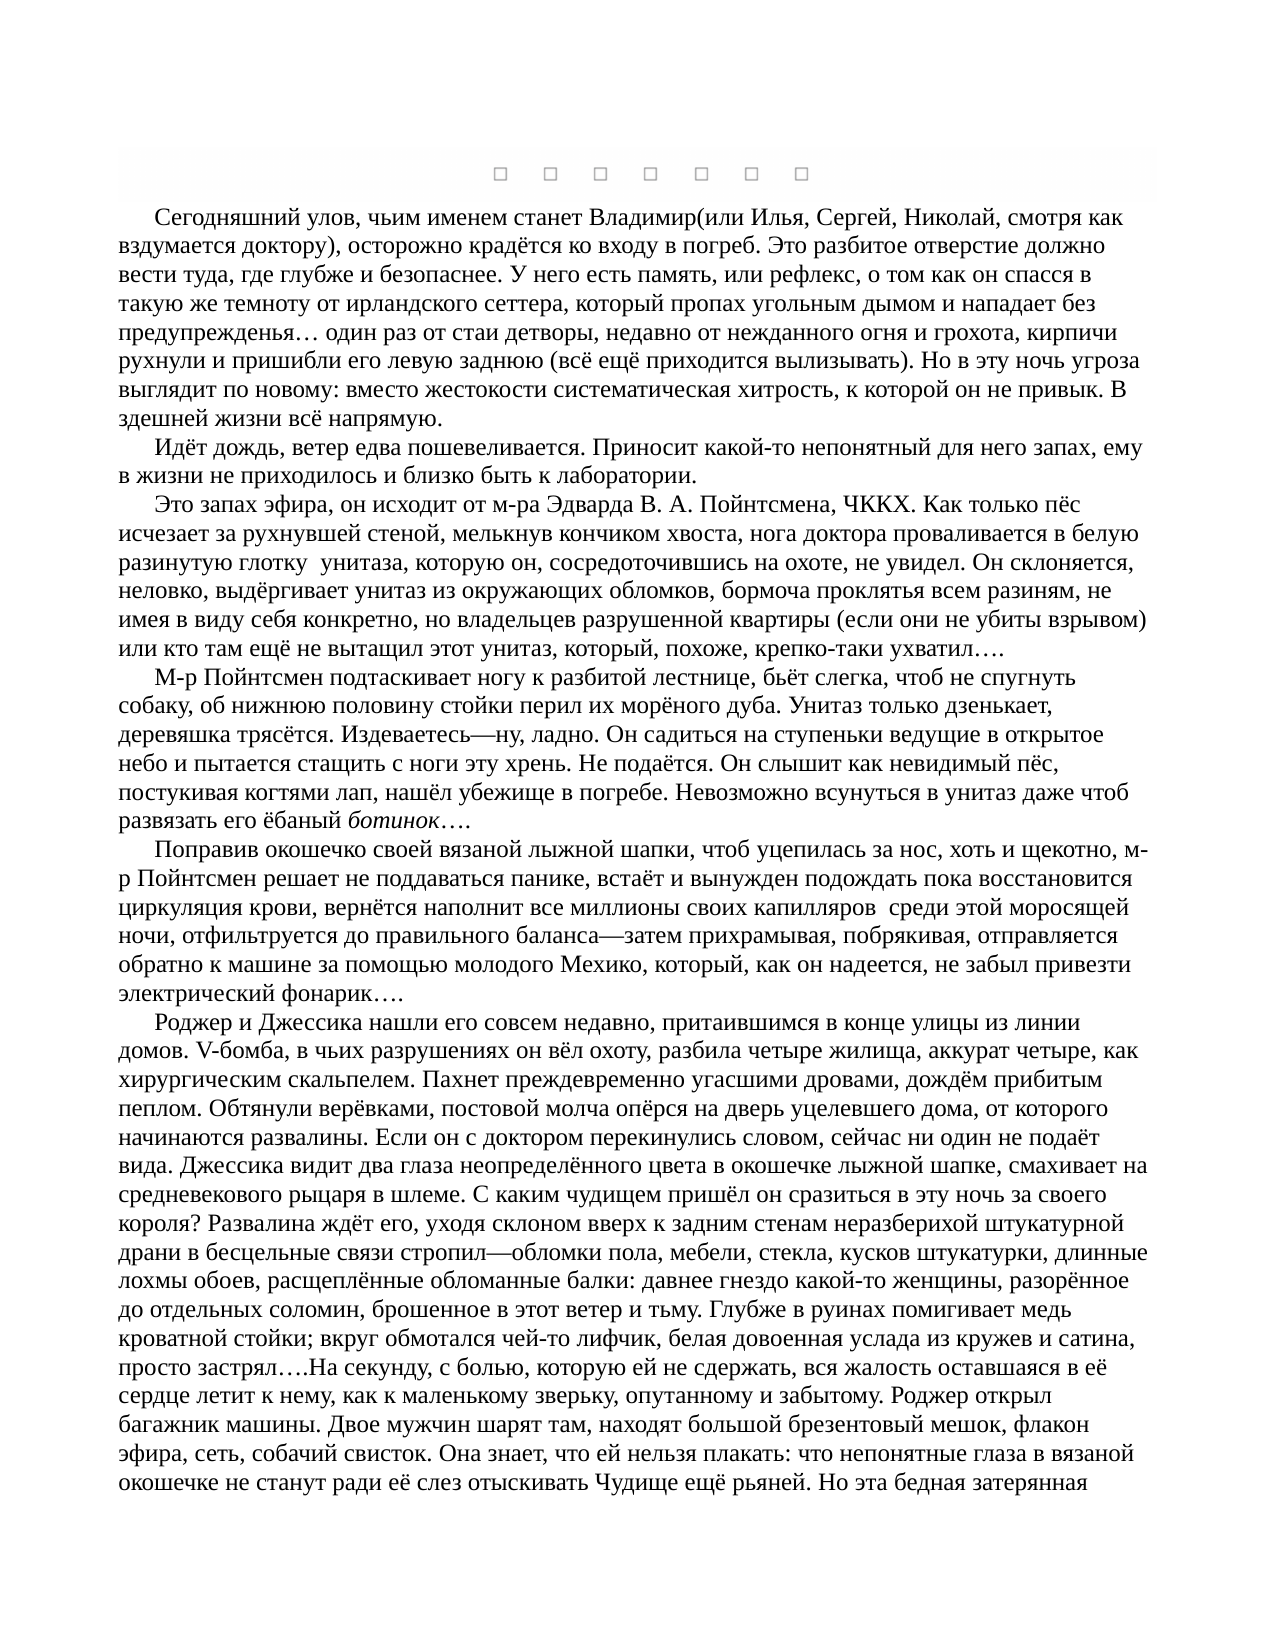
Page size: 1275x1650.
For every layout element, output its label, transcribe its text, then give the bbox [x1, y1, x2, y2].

text Сегодняшний улов, чьим именем станет Владимир(или Илья, Сергей, Николай, смотря как вздумается доктору), осторожно крадётся ко входу в погреб. Это разбитое отверстие должно вести туда, где глубже и безопаснее. У него есть память, или рефлекс, о том как он спасся в такую же темноту от ирландского сеттера, который пропах угольным дымом и нападает без предупрежденья… один раз от стаи детворы, недавно от нежданного огня и грохота, кирпичи рухнули и пришибли его левую заднюю (всё ещё приходится вылизывать). Но в эту ночь угроза выглядит по новому: вместо жестокости систематическая хитрость, к которой он не привык. В здешней жизни всё напрямую. [118, 202, 1157, 432]
text Идёт дождь, ветер едва пошевеливается. Приносит какой-то непонятный для него запах, ему в жизни не приходилось и близко быть к лаборатории. [118, 432, 1157, 489]
text М-р Пойнтсмен подтаскивает ногу к разбитой лестнице, бьёт слегка, чтоб не спугнуть собаку, об нижнюю половину стойки перил их морёного дуба. Унитаз только дзенькает, деревяшка трясётся. Издеваетесь—ну, ладно. Он садиться на ступеньки ведущие в открытое небо и пытается стащить с ноги эту хрень. Не подаётся. Он слышит как невидимый пёс, постукивая когтями лап, нашёл убежище в погребе. Невозможно всунуться в унитаз даже чтоб развязать его ёбаный ботинок…. [118, 662, 1157, 834]
text Поправив окошечко своей вязаной лыжной шапки, чтоб уцепилась за нос, хоть и щекотно, м-р Пойнтсмен решает не поддаваться панике, встаёт и вынужден подождать пока восстановится циркуляция крови, вернётся наполнит все миллионы своих капилляров среди этой моросящей ночи, отфильтруется до правильного баланса—затем прихрамывая, побрякивая, отправляется обратно к машине за помощью молодого Мехико, который, как он надеется, не забыл привезти электрический фонарик…. [118, 834, 1157, 1007]
picture [118, 147, 1157, 202]
text Роджер и Джессика нашли его совсем недавно, притаившимся в конце улицы из линии домов. V-бомба, в чьих разрушениях он вёл охоту, разбила четыре жилища, аккурат четыре, как хирургическим скальпелем. Пахнет преждевременно угасшими дровами, дождём прибитым пеплом. Обтянули верёвками, постовой молча опёрся на дверь уцелевшего дома, от которого начинаются развалины. Если он с доктором перекинулись словом, сейчас ни один не подаёт вида. Джессика видит два глаза неопределённого цвета в окошечке лыжной шапке, смахивает на средневекового рыцаря в шлеме. С каким чудищем пришёл он сразиться в эту ночь за своего короля? Развалина ждёт его, уходя склоном вверх к задним стенам неразберихой штукатурной драни в бесцельные связи стропил—обломки пола, мебели, стекла, кусков штукатурки, длинные лохмы обоев, расщеплённые обломанные балки: давнее гнездо какой-то женщины, разорённое до отдельных соломин, брошенное в этот ветер и тьму. Глубже в руинах помигивает медь кроватной стойки; вкруг обмотался чей-то лифчик, белая довоенная услада из кружев и сатина, просто застрял….На секунду, с болью, которую ей не сдержать, вся жалость оставшаяся в её сердце летит к нему, как к маленькому зверьку, опутанному и забытому. Роджер открыл багажник машины. Двое мужчин шарят там, находят большой брезентовый мешок, флакон эфира, сеть, собачий свисток. Она знает, что ей нельзя плакать: что непонятные глаза в вязаной окошечке не станут ради её слез отыскивать Чудище ещё рьяней. Но эта бедная затерянная [118, 1007, 1157, 1496]
text Это запах эфира, он исходит от м-ра Эдварда В. А. Пойнтсмена, ЧККХ. Как только пёс исчезает за рухнувшей стеной, мелькнув кончиком хвоста, нога доктора проваливается в белую разинутую глотку унитаза, которую он, сосредоточившись на охоте, не увидел. Он склоняется, неловко, выдёргивает унитаз из окружающих обломков, бормоча проклятья всем разиням, не имея в виду себя конкретно, но владельцев разрушенной квартиры (если они не убиты взрывом) или кто там ещё не вытащил этот унитаз, который, похоже, крепко-таки ухватил…. [118, 489, 1157, 662]
